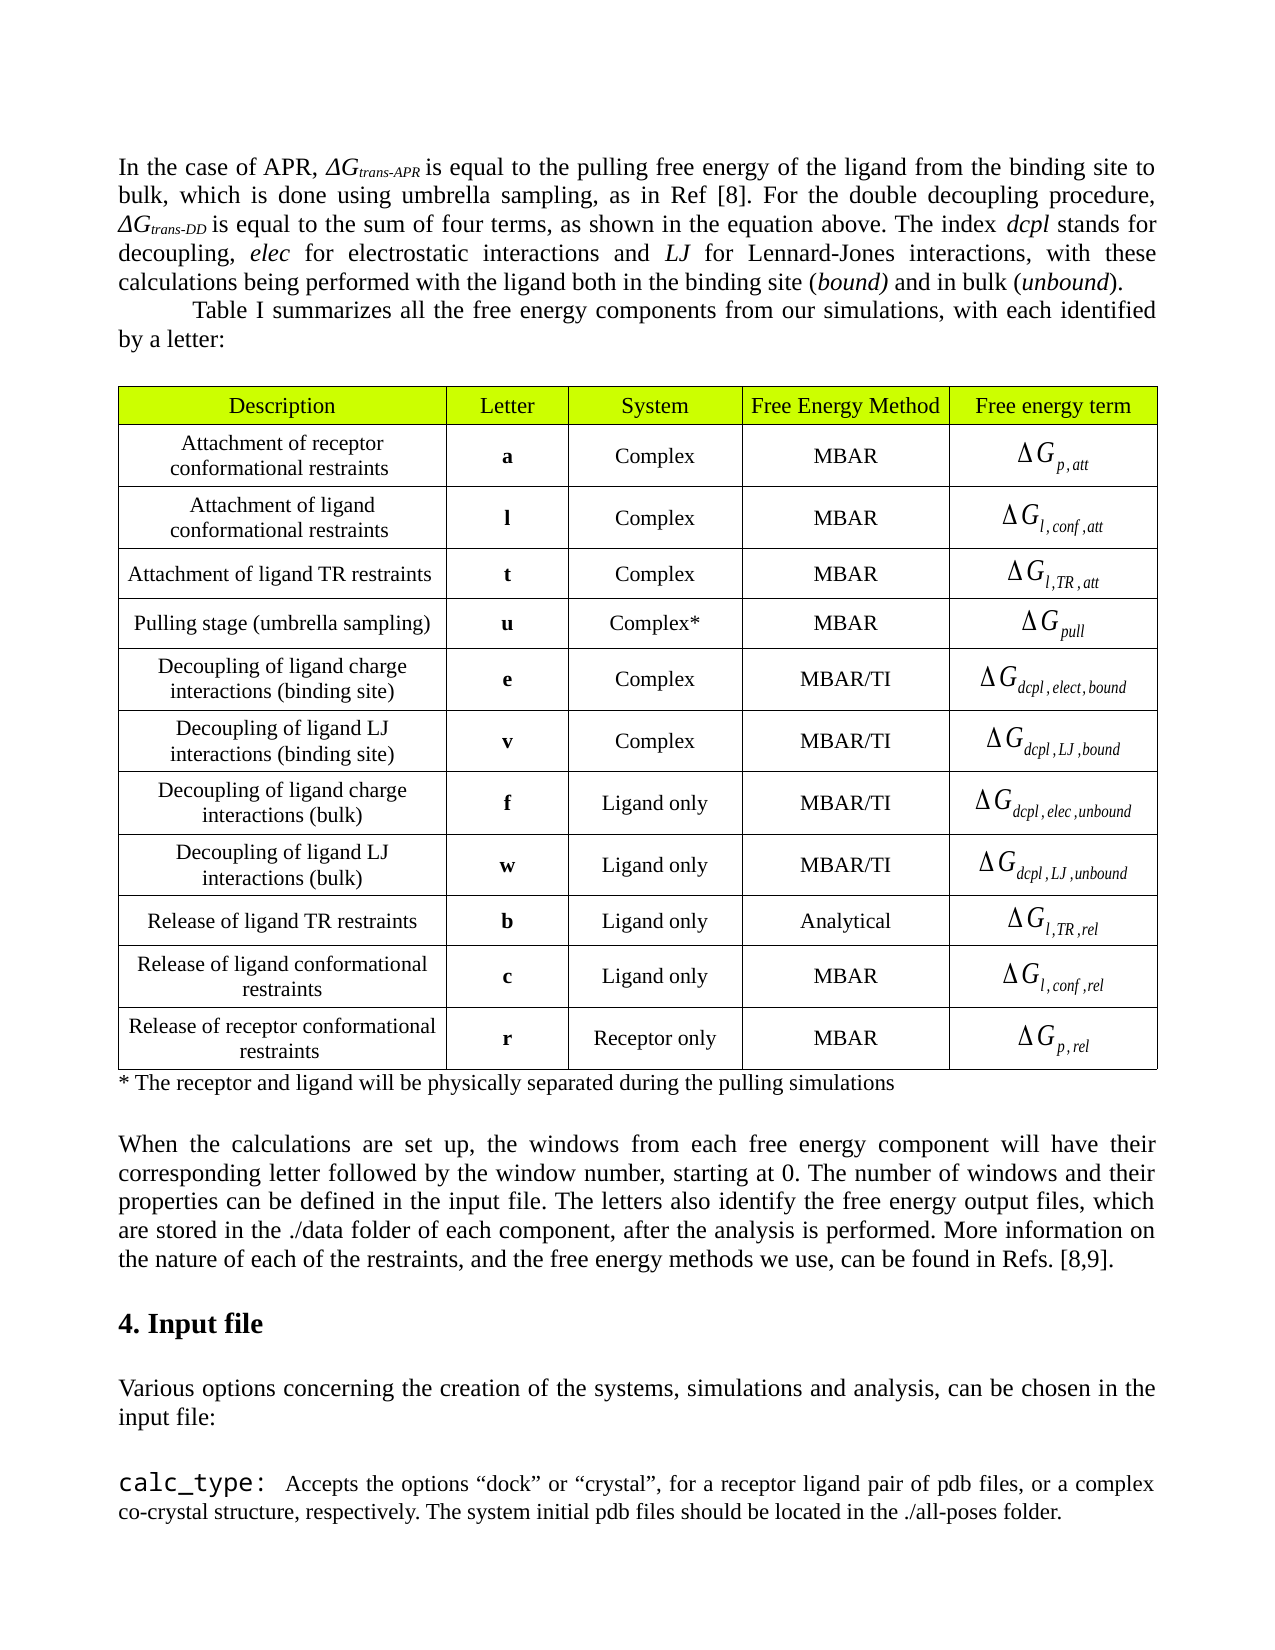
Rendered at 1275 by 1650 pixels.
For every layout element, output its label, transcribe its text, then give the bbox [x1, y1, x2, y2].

table_cell a [447, 425, 568, 486]
table_cell MBAR [743, 1008, 949, 1069]
text 4. Input file [118, 1306, 1157, 1340]
table_cell r [447, 1008, 568, 1069]
table_cell Release of ligand TR restraints [119, 896, 446, 945]
table_cell Analytical [743, 896, 949, 945]
table_cell b [447, 896, 568, 945]
table_header Letter [447, 387, 568, 424]
table_cell Decoupling of ligand LJ interactions (bulk) [119, 835, 446, 895]
table_cell MBAR [743, 425, 949, 486]
text calc_type: Accepts the options “dock” or “crystal”, for a receptor ligand pair of pdb files, or a complex co-crystal structure, respectively. The system initial pdb files should be located in the ./all-poses folder. [118, 1464, 1157, 1525]
table_cell [950, 649, 1157, 709]
text Various options concerning the creation of the systems, simulations and analysis, can be chosen in the input file: [118, 1373, 1157, 1431]
table_cell Release of receptor conformational restraints [119, 1008, 446, 1069]
table_cell t [447, 549, 568, 598]
table_cell Decoupling of ligand charge interactions (binding site) [119, 649, 446, 709]
table_cell MBAR/TI [743, 711, 949, 771]
table_cell Complex* [569, 599, 742, 647]
table_cell Complex [569, 425, 742, 486]
table_cell Pulling stage (umbrella sampling) [119, 599, 446, 647]
table_cell MBAR [743, 549, 949, 598]
text In the case of APR, ΔGtrans-APR is equal to the pulling free energy of the ligand from the binding site to bulk, which is done using umbrella sampling, as in Ref [8]. For the double decoupling procedure, ΔGtrans-DD is equal to the sum of four terms, as shown in the equation above. The index dcpl stands for decoupling, elec for electrostatic interactions and LJ for Lennard-Jones interactions, with these calculations being performed with the ligand both in the binding site (bound) and in bulk (unbound). [118, 152, 1157, 295]
table_cell Receptor only [569, 1008, 742, 1069]
table_cell [950, 946, 1157, 1007]
table_cell MBAR [743, 599, 949, 647]
table_cell Ligand only [569, 772, 742, 833]
table_cell Attachment of ligand TR restraints [119, 549, 446, 598]
text Table I summarizes all the free energy components from our simulations, with each identified by a letter: [118, 295, 1157, 353]
table_cell MBAR [743, 487, 949, 548]
text * The receptor and ligand will be physically separated during the pulling simulations [118, 1070, 1157, 1095]
table_cell Decoupling of ligand LJ interactions (binding site) [119, 711, 446, 771]
table_cell MBAR [743, 946, 949, 1007]
table_header Description [119, 387, 446, 424]
table_cell [950, 772, 1157, 833]
table_cell l [447, 487, 568, 548]
table_header Free Energy Method [743, 387, 949, 424]
table_cell Complex [569, 487, 742, 548]
table_cell [950, 549, 1157, 598]
table_cell [950, 1008, 1157, 1069]
table_cell f [447, 772, 568, 833]
table_header System [569, 387, 742, 424]
table_cell MBAR/TI [743, 772, 949, 833]
table_cell [950, 599, 1157, 647]
table_cell e [447, 649, 568, 709]
table_cell Attachment of receptor conformational restraints [119, 425, 446, 486]
table_cell w [447, 835, 568, 895]
table_cell Release of ligand conformational restraints [119, 946, 446, 1007]
table_cell MBAR/TI [743, 649, 949, 709]
table_cell [950, 425, 1157, 486]
table_cell Ligand only [569, 896, 742, 945]
table_cell [950, 896, 1157, 945]
table_cell u [447, 599, 568, 647]
text When the calculations are set up, the windows from each free energy component will have their corresponding letter followed by the window number, starting at 0. The number of windows and their properties can be defined in the input file. The letters also identify the free energy output files, which are stored in the ./data folder of each component, after the analysis is performed. More information on the nature of each of the restraints, and the free energy methods we use, can be found in Refs. [8,9]. [118, 1129, 1157, 1273]
table_cell [950, 487, 1157, 548]
table_cell Complex [569, 711, 742, 771]
table_cell [950, 835, 1157, 895]
table_cell c [447, 946, 568, 1007]
table_cell Ligand only [569, 946, 742, 1007]
table_cell Attachment of ligand conformational restraints [119, 487, 446, 548]
table_cell Decoupling of ligand charge interactions (bulk) [119, 772, 446, 833]
table_cell Ligand only [569, 835, 742, 895]
table_cell v [447, 711, 568, 771]
table_cell Complex [569, 649, 742, 709]
table_cell [950, 711, 1157, 771]
table_cell MBAR/TI [743, 835, 949, 895]
table_cell Complex [569, 549, 742, 598]
table_header Free energy term [950, 387, 1157, 424]
